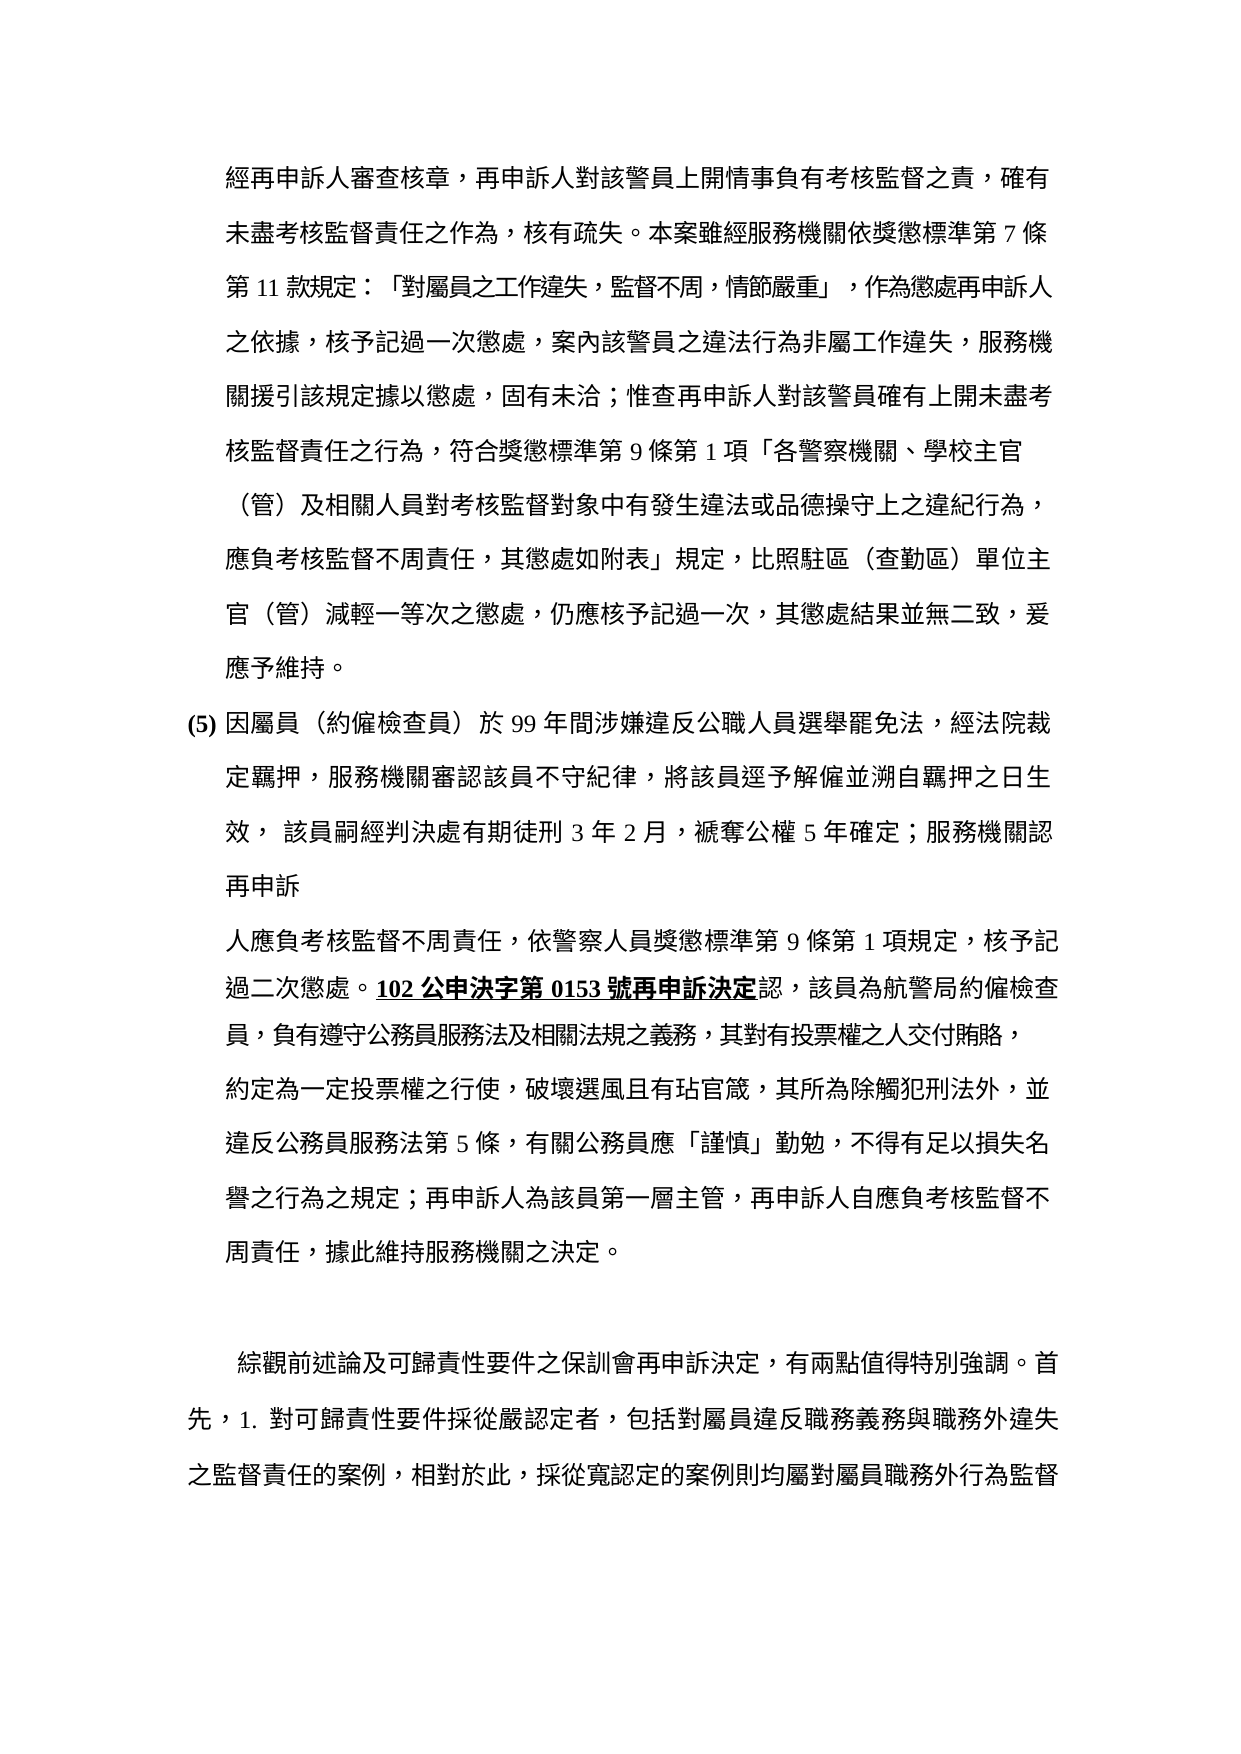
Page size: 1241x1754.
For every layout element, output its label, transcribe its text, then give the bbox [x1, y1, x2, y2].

text 約定為一定投票權之行使，破壞選風且有玷官箴，其所為除觸犯刑法外，並違反公務員服務法第 5 條，有關公務員應「謹慎」勤勉，不得有足以損失名譽之行為之規定；再申訴人為該員第一層主管，再申訴人自應負考核監督不周責任，據此維持服務機關之決定。 [225, 1072, 1051, 1269]
text 第 11 款規定：「對屬員之工作違失，監督不周，情節嚴重」，作為懲處再申訴人之依據，核予記過一次懲處，案內該警員之違法行為非屬工作違失，服務機關援引該規定據以懲處，固有未洽；惟查再申訴人對該警員確有上開未盡考核監督責任之行為，符合獎懲標準第 9 條第 1 項「各警察機關、學校主官 [225, 270, 1054, 467]
text 經再申訴人審查核章，再申訴人對該警員上開情事負有考核監督之責，確有未盡考核監督責任之作為，核有疏失。本案雖經服務機關依獎懲標準第 7 條 [225, 161, 1051, 249]
list 因屬員（約僱檢查員）於 99 年間涉嫌違反公職人員選舉罷免法，經法院裁定羈押，服務機關審認該員不守紀律，將該員逕予解僱並溯自羈押之日生效， 該員嗣經判決處有期徒刑 3 年 2 月，褫奪公權 5 年確定；服務機關認再申訴 [187, 706, 1054, 903]
text （管）及相關人員對考核監督對象中有發生違法或品德操守上之違紀行為， 應負考核監督不周責任，其懲處如附表」規定，比照駐區（查勤區）單位主官（管）減輕一等次之懲處，仍應核予記過一次，其懲處結果並無二致，爰應予維持。 [225, 488, 1051, 685]
text 人應負考核監督不周責任，依警察人員獎懲標準第 9 條第 1 項規定，核予記過二次懲處。102 公申決字第 0153 號再申訴決定認，該員為航警局約僱檢查員，負有遵守公務員服務法及相關法規之義務，其對有投票權之人交付賄賂， [225, 923, 1059, 1051]
text 綜觀前述論及可歸責性要件之保訓會再申訴決定，有兩點值得特別強調。首先，1. 對可歸責性要件採從嚴認定者，包括對屬員違反職務義務與職務外違失之監督責任的案例，相對於此，採從寬認定的案例則均屬對屬員職務外行為監督 [187, 1323, 1059, 1492]
